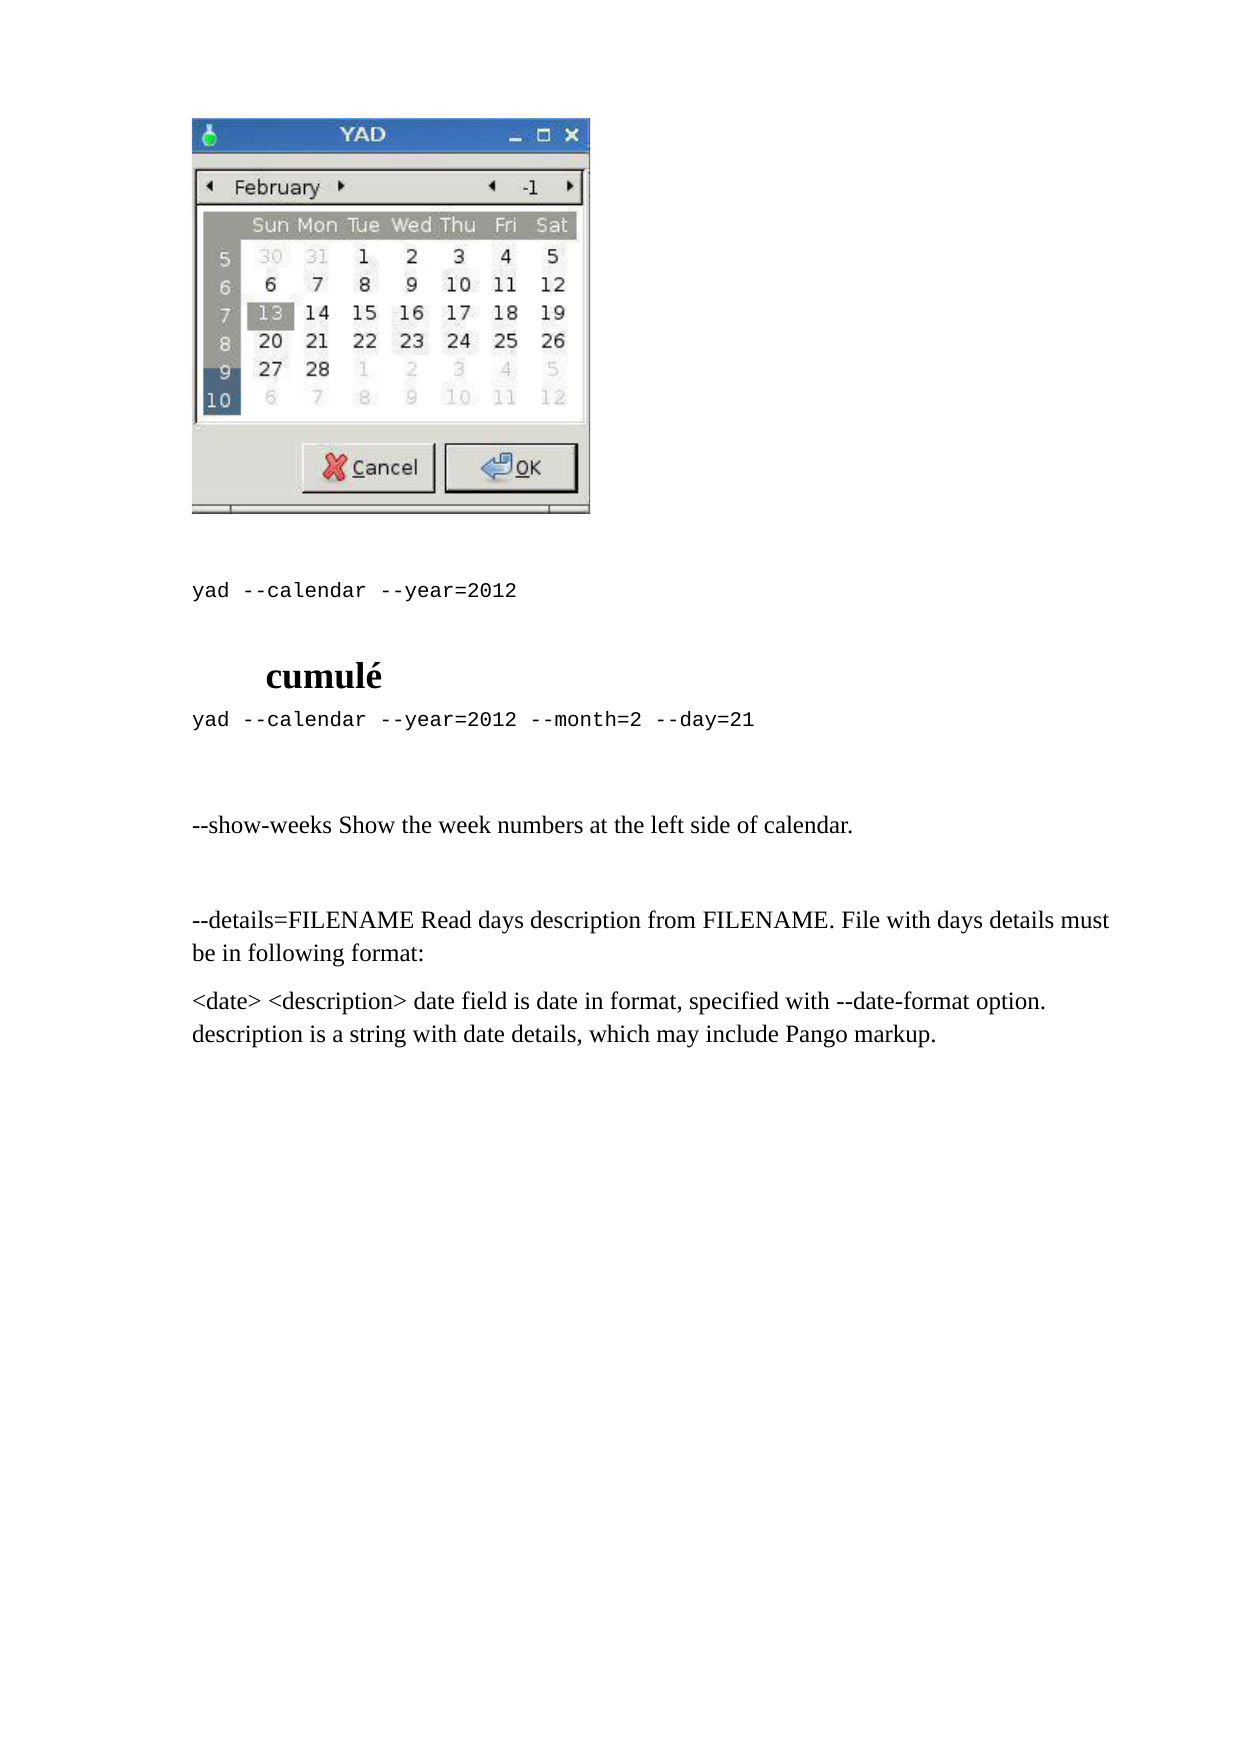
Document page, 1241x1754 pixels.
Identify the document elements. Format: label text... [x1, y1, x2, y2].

picture [191, 118, 591, 514]
list yad --calendar --year=2012 --month=2 --day=21 [162, 709, 1122, 733]
list --show-weeks Show the week numbers at the left side of calendar. [162, 810, 1122, 839]
subtitle cumulé [236, 654, 1122, 697]
list yad --calendar --year=2012 [162, 580, 1122, 603]
list <date> <description> date field is date in format, specified with --date-format option. description is a string with date details, which may include Pango markup. [162, 986, 1122, 1048]
list --details=FILENAME Read days description from FILENAME. File with days details must be in following format: [162, 905, 1122, 967]
